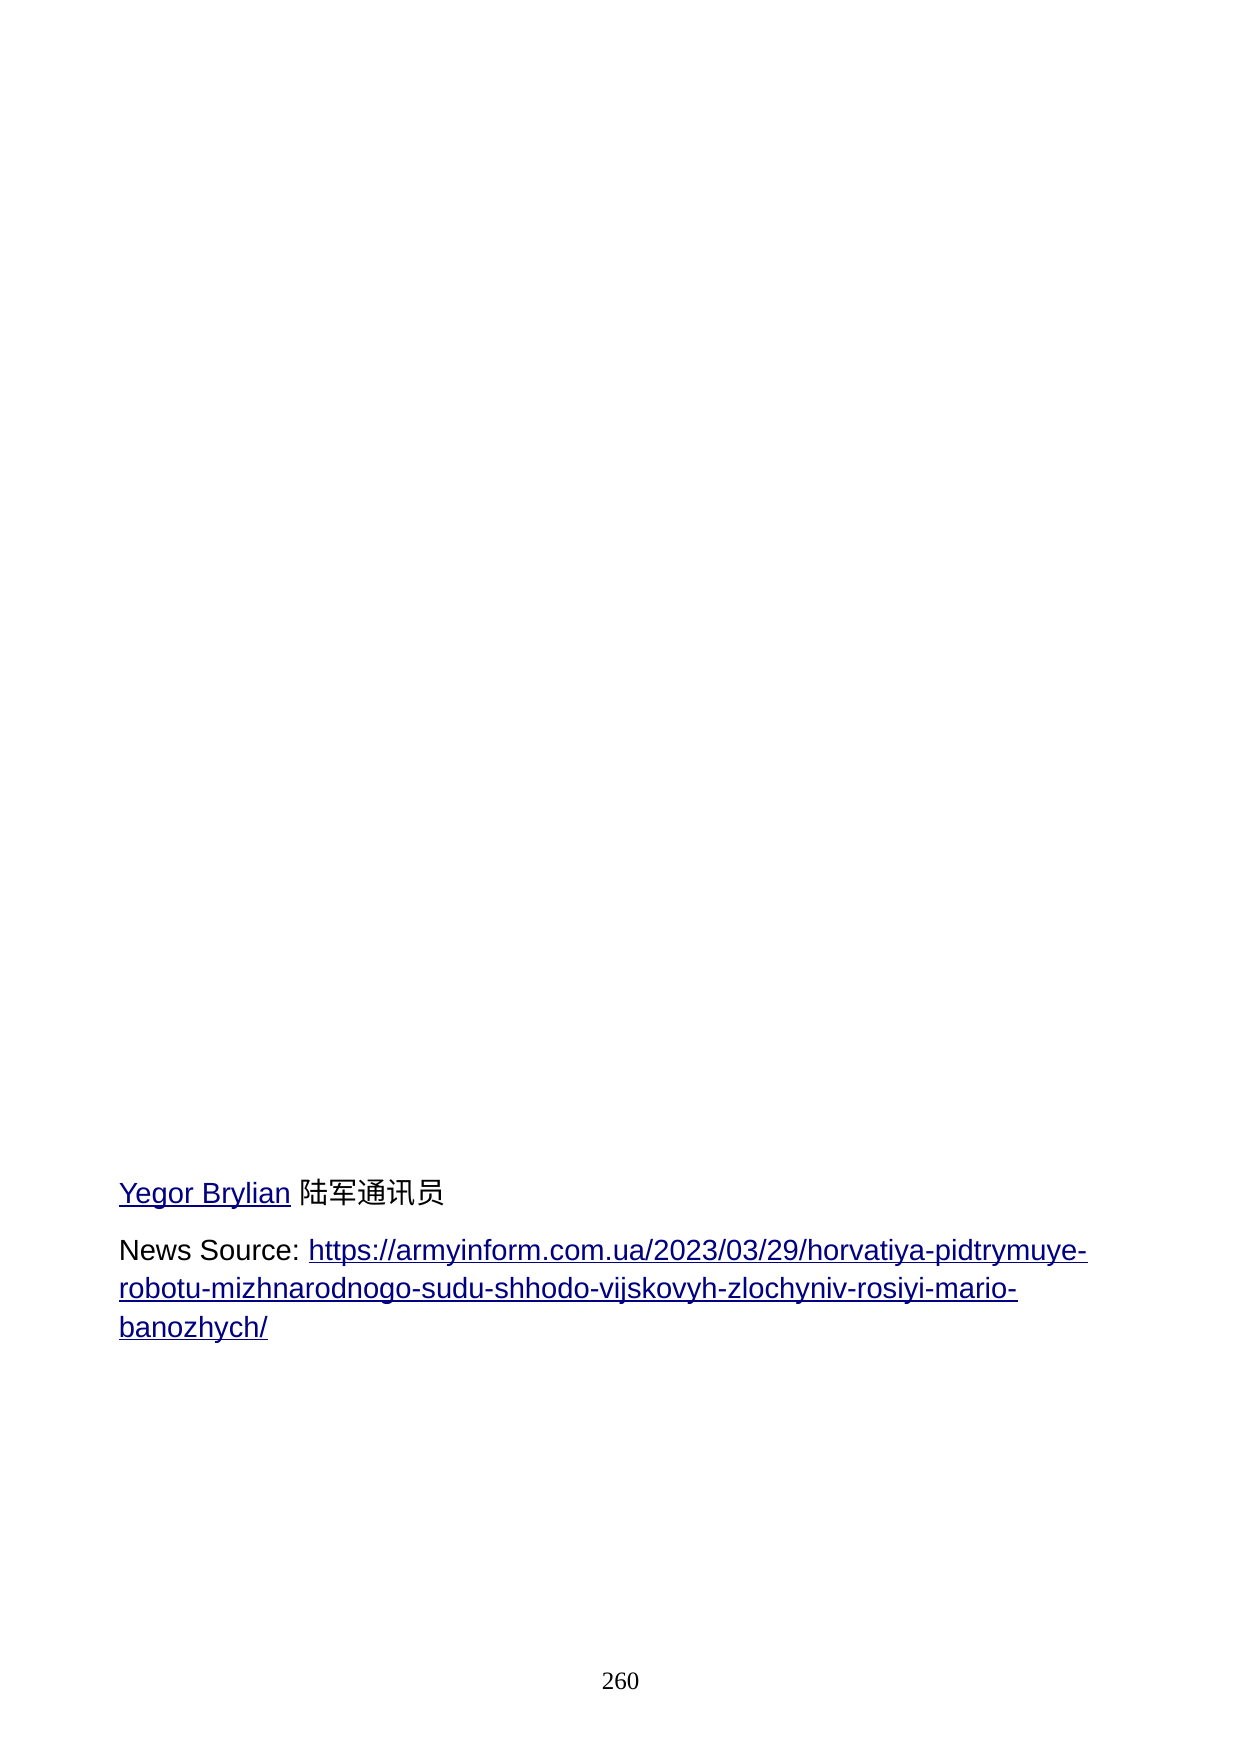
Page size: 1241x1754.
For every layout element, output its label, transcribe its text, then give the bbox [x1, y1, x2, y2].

text News Source: https://armyinform.com.ua/2023/03/29/horvatiya-pidtrymuye-robotu-mizhnarodnogo-sudu-shhodo-vijskovyh-zlochyniv-rosiyi-mario-banozhych/ [118, 1233, 1122, 1343]
text Yegor Brylian 陆军通讯员 [118, 118, 1122, 1212]
